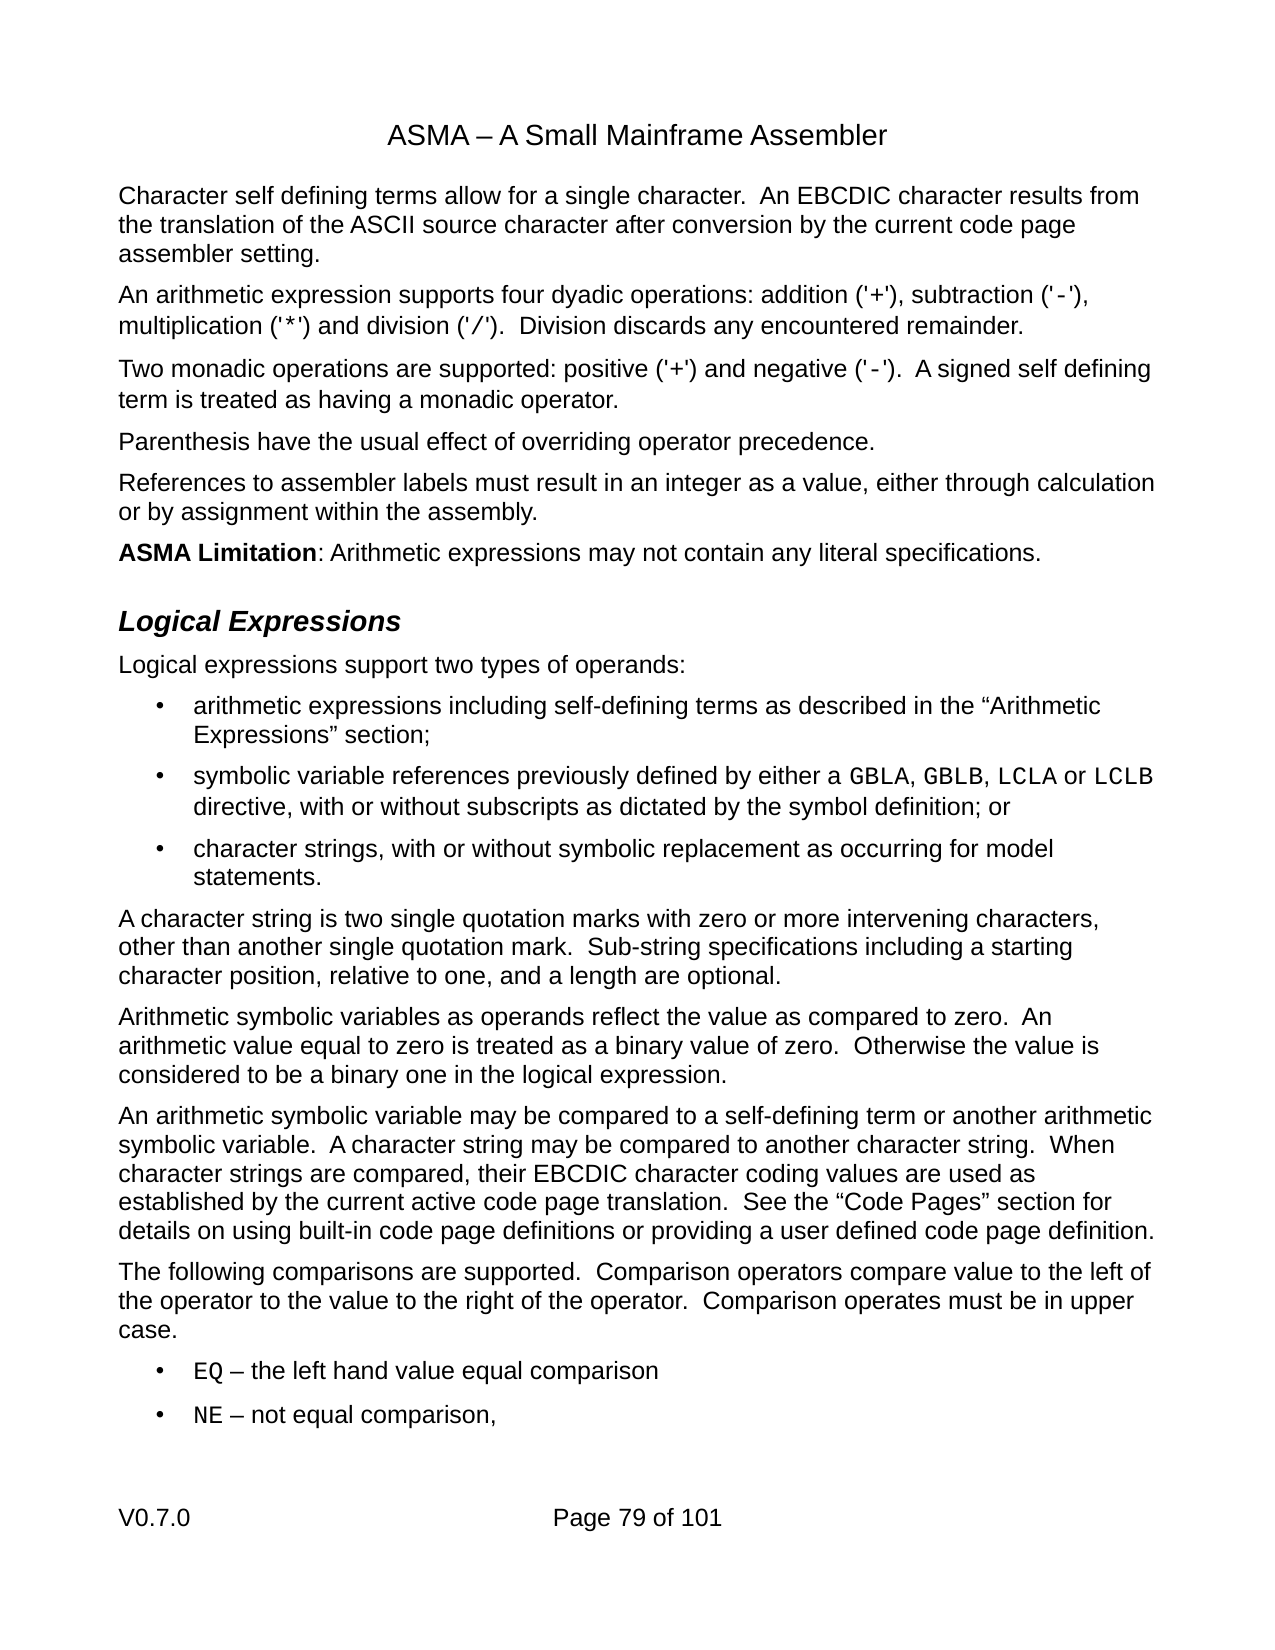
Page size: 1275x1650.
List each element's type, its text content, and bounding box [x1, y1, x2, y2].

list NE – not equal comparison, [156, 1399, 1157, 1431]
text The following comparisons are supported. Comparison operators compare value to the left of the operator to the value to the right of the operator. Comparison operates must be in upper case. [118, 1257, 1157, 1344]
subtitle Logical Expressions [118, 604, 1157, 637]
list symbolic variable references previously defined by either a GBLA, GBLB, LCLA or LCLB directive, with or without subscripts as dictated by the symbol definition; or [156, 761, 1157, 821]
text A character string is two single quotation marks with zero or more intervening characters, other than another single quotation mark. Sub-string specifications including a starting character position, relative to one, and a length are optional. [118, 904, 1157, 990]
text Character self defining terms allow for a single character. An EBCDIC character results from the translation of the ASCII source character after conversion by the current code page assembler setting. [118, 181, 1157, 267]
text An arithmetic expression supports four dyadic operations: addition ('+'), subtraction ('-'), multiplication ('*') and division ('/'). Division discards any encountered remainder. [118, 280, 1157, 342]
text ASMA Limitation: Arithmetic expressions may not contain any literal specifications. [118, 538, 1157, 566]
list character strings, with or without symbolic replacement as occurring for model statements. [156, 833, 1157, 891]
text Parenthesis have the usual effect of overriding operator precedence. [118, 426, 1157, 455]
text Two monadic operations are supported: positive ('+') and negative ('-'). A signed self defining term is treated as having a monadic operator. [118, 354, 1157, 414]
text Logical expressions support two types of operands: [118, 650, 1157, 679]
text An arithmetic symbolic variable may be compared to a self-defining term or another arithmetic symbolic variable. A character string may be compared to another character string. When character strings are compared, their EBCDIC character coding values are used as established by the current active code page translation. See the “Code Pages” section for details on using built-in code page definitions or providing a user defined code page definition. [118, 1101, 1157, 1245]
text References to assembler labels must result in an integer as a value, either through calculation or by assignment within the assembly. [118, 468, 1157, 525]
list arithmetic expressions including self-defining terms as described in the “Arithmetic Expressions” section; [156, 691, 1157, 749]
list EQ – the left hand value equal comparison [156, 1356, 1157, 1387]
text Arithmetic symbolic variables as operands reflect the value as compared to zero. An arithmetic value equal to zero is treated as a binary value of zero. Otherwise the value is considered to be a binary one in the logical expression. [118, 1002, 1157, 1089]
